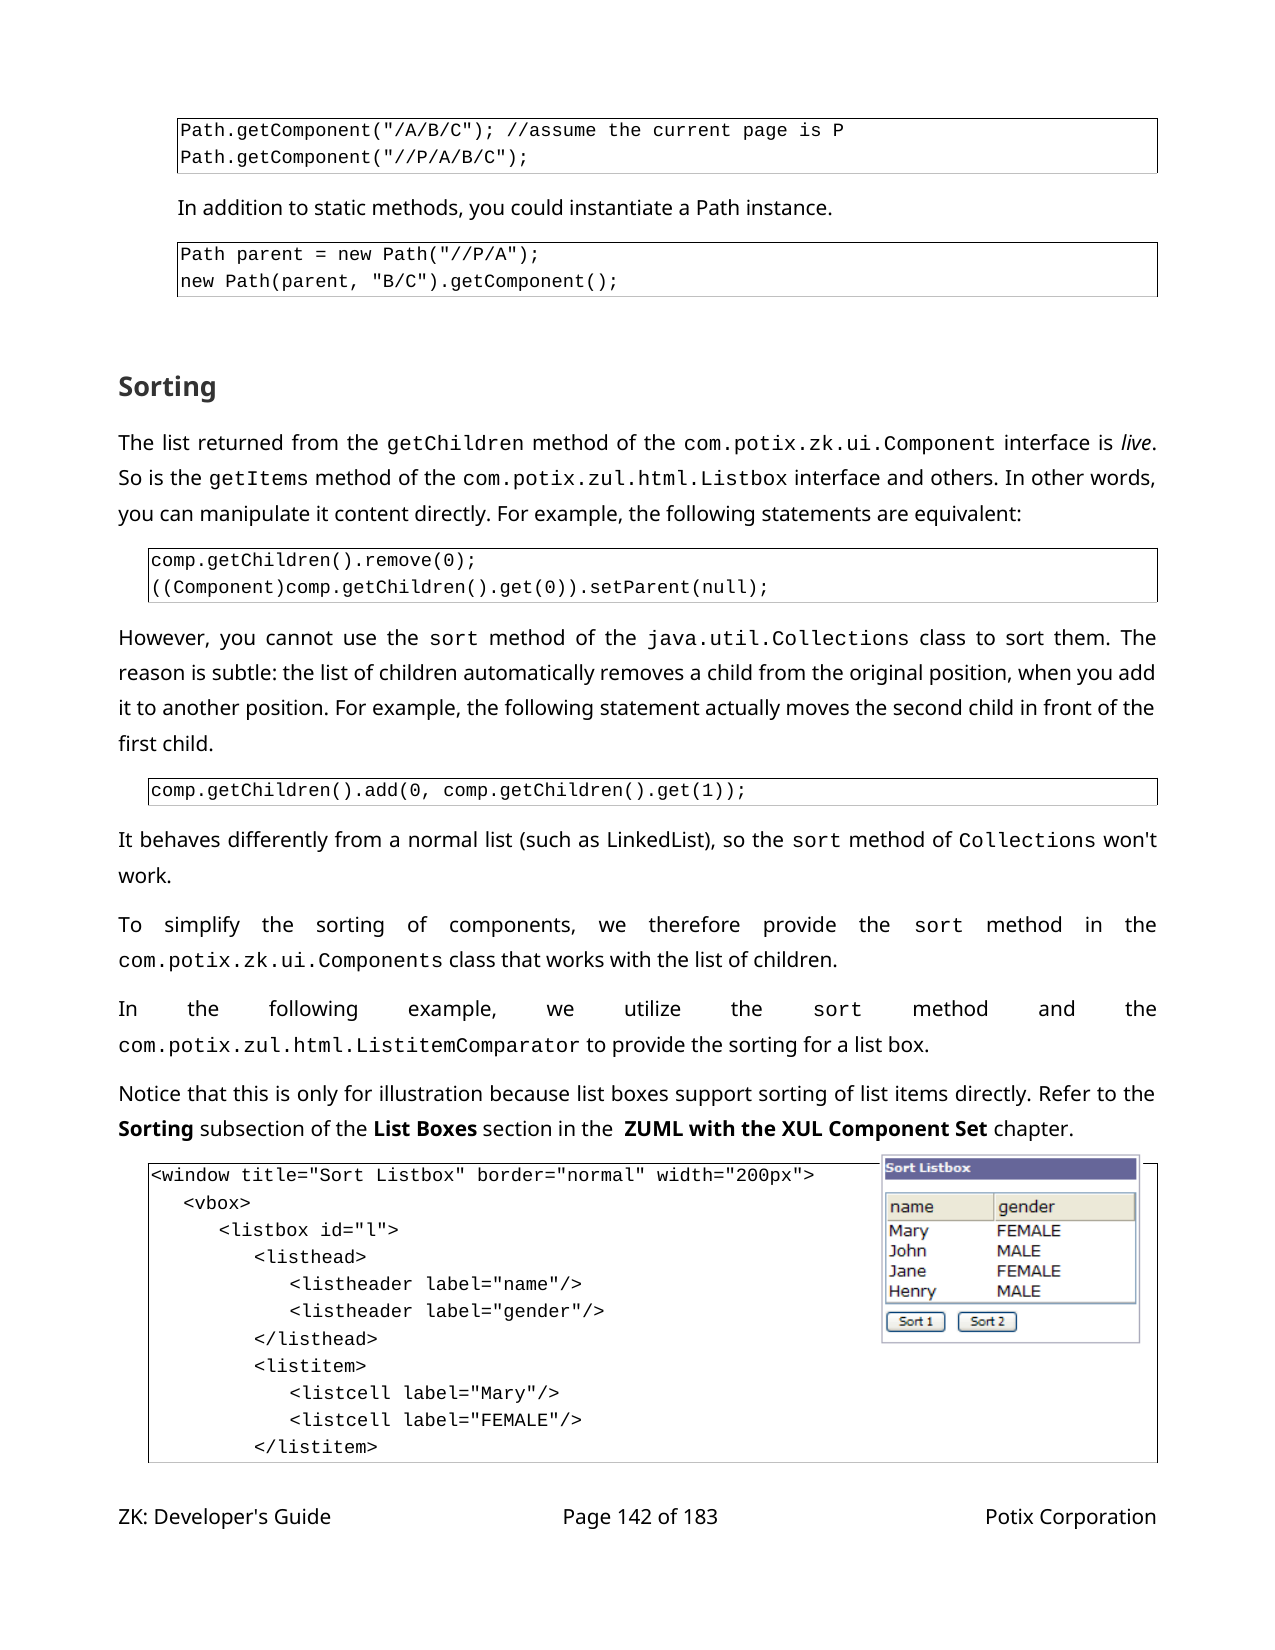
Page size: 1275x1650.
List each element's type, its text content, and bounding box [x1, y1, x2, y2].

text It behaves differently from a normal list (such as LinkedList), so the sort method of Collections won't work. [118, 826, 1157, 889]
text [1144, 1191, 1157, 1215]
text The list returned from the getChildren method of the com.potix.zk.ui.Component interface is live. So is the getItems method of the com.potix.zul.html.Listbox interface and others. In other words, you can manipulate it content directly. For example, the following statements are equivalent: [118, 428, 1157, 527]
picture [879, 1152, 1144, 1346]
subtitle Sorting [118, 367, 1157, 404]
text new Path(parent, "B/C").getComponent(); [178, 269, 1157, 296]
text Path.getComponent("//P/A/B/C"); [178, 145, 1157, 173]
text </listitem> [149, 1435, 1157, 1462]
text </listhead> [149, 1326, 1157, 1351]
text <listcell label="Mary"/> [149, 1381, 1157, 1405]
text However, you cannot use the sort method of the java.util.Collections class to sort them. The reason is subtle: the list of children automatically removes a child from the original position, when you add it to another position. For example, the following statement actually moves the second child in front of the first child. [118, 623, 1157, 757]
text To simplify the sorting of components, we therefore provide the sort method in the com.potix.zk.ui.Components class that works with the list of children. [118, 910, 1157, 974]
text In addition to static methods, you could instantiate a Path instance. [177, 193, 1157, 221]
text <listheader label="name"/> [149, 1272, 879, 1296]
text <vbox> [149, 1191, 879, 1215]
text <listitem> [149, 1354, 1157, 1378]
text In the following example, we utilize the sort method and the com.potix.zul.html.ListitemComparator to provide the sorting for a list box. [118, 994, 1157, 1059]
text <listheader label="gender"/> [149, 1299, 879, 1323]
text <window title="Sort Listbox" border="normal" width="200px"> [149, 1164, 879, 1188]
text Notice that this is only for illustration because list boxes support sorting of list items directly. Refer to the Sorting subsection of the List Boxes section in the ZUML with the XUL Component Set chapter. [118, 1079, 1157, 1143]
text <listcell label="FEMALE"/> [149, 1408, 1157, 1432]
text comp.getChildren().add(0, comp.getChildren().get(1)); [149, 779, 1157, 805]
text Path parent = new Path("//P/A"); [178, 243, 1157, 266]
text comp.getChildren().remove(0); [149, 549, 1157, 572]
text <listbox id="l"> [149, 1218, 879, 1242]
text [1144, 1245, 1157, 1269]
text <listhead> [149, 1245, 879, 1269]
text ((Component)comp.getChildren().get(0)).setParent(null); [149, 575, 1157, 602]
text Path.getComponent("/A/B/C"); //assume the current page is P [178, 119, 1157, 142]
